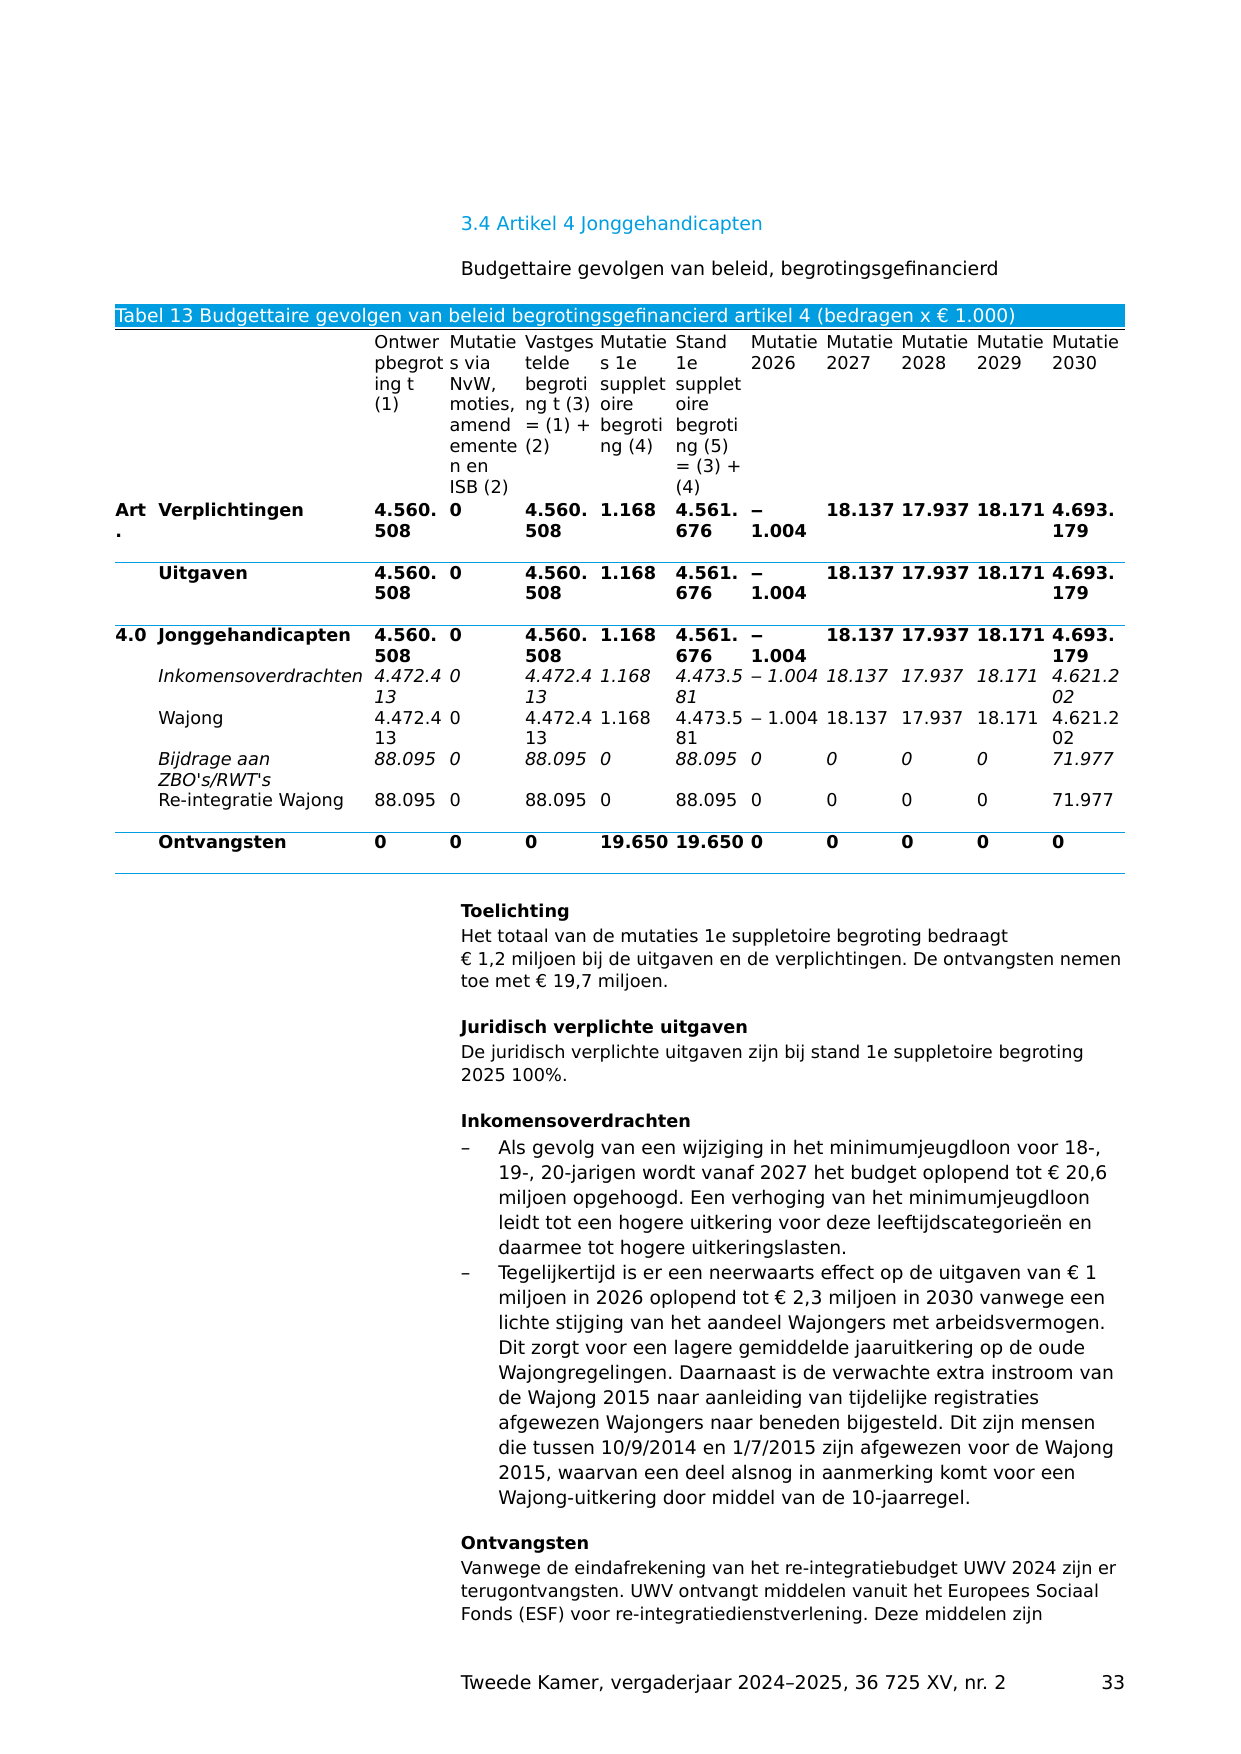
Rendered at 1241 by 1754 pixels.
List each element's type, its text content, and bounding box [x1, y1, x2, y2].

text Juridisch verplichte uitgaven [461, 1015, 1125, 1038]
table_cell 0 [898, 790, 974, 811]
table_cell [155, 542, 371, 562]
table_cell 0 [446, 626, 522, 666]
table_cell 19.650 [673, 833, 748, 852]
table_cell 18.137 [823, 626, 898, 666]
table_cell 0 [974, 749, 1049, 790]
table_cell 4.561.676 [673, 626, 748, 666]
table_cell [522, 604, 597, 624]
table_cell Mutatie 2026 [748, 330, 823, 500]
table_cell ‒ 1.004 [748, 666, 823, 708]
table_cell 18.137 [823, 500, 898, 542]
table_cell 88.095 [522, 749, 597, 790]
table_cell [898, 853, 974, 873]
table_cell 18.137 [823, 563, 898, 604]
table_cell 0 [446, 500, 522, 542]
table_cell [673, 853, 748, 873]
table_cell 1.168 [597, 708, 672, 749]
table_cell 0 [823, 749, 898, 790]
table_cell 18.171 [974, 666, 1049, 708]
table_cell 17.937 [898, 666, 974, 708]
text De juridisch verplichte uitgaven zijn bij stand 1e suppletoire begroting 2025 100%. [461, 1040, 1125, 1086]
table_cell 18.137 [823, 666, 898, 708]
table_cell Mutatie 2027 [823, 330, 898, 500]
table_cell [115, 542, 155, 562]
table_cell Ontwerpbegroting t (1) [371, 330, 446, 500]
table_cell 4.560.508 [522, 500, 597, 542]
table_cell Uitgaven [155, 563, 371, 604]
table_cell [155, 853, 371, 873]
table_cell [1049, 811, 1125, 831]
list Tegelijkertijd is er een neerwaarts effect op de uitgaven van € 1 miljoen in 2026 oplopend tot € 2,3 miljoen in 2030 vanwege een lichte stijging van het aandeel Wajongers met arbeidsvermogen. Dit zorgt voor een lagere gemiddelde jaaruitkering op de oude Wajongregelingen. Daarnaast is de verwachte extra instroom van de Wajong 2015 naar aanleiding van tijdelijke registraties afgewezen Wajongers naar beneden bijgesteld. Dit zijn mensen die tussen 10/9/2014 en 1/7/2015 zijn afgewezen voor de Wajong 2015, waarvan een deel alsnog in aanmerking komt voor een Wajong-uitkering door middel van de 10-jaarregel. [461, 1259, 1125, 1509]
table_cell 4.472.413 [522, 708, 597, 749]
table_cell [446, 542, 522, 562]
text Het totaal van de mutaties 1e suppletoire begroting bedraagt € 1,2 miljoen bij de uitgaven en de verplichtingen. De ontvangsten nemen toe met € 19,7 miljoen. [461, 924, 1125, 992]
table_cell [823, 604, 898, 624]
table_cell [597, 604, 672, 624]
table_cell 4.560.508 [522, 563, 597, 604]
table_cell [748, 853, 823, 873]
table_cell Wajong [155, 708, 371, 749]
table_cell [371, 542, 446, 562]
title 3.4 Artikel 4 Jonggehandicapten [461, 213, 1125, 235]
table_cell ‒ 1.004 [748, 708, 823, 749]
table_cell [974, 811, 1049, 831]
table_cell 4.693.179 [1049, 626, 1125, 666]
table_cell 4.693.179 [1049, 500, 1125, 542]
table_cell 18.171 [974, 708, 1049, 749]
table_cell [898, 604, 974, 624]
table_cell 4.473.581 [673, 708, 748, 749]
table_cell 18.171 [974, 626, 1049, 666]
table_cell 88.095 [673, 749, 748, 790]
table_cell [1049, 542, 1125, 562]
table_cell 4.473.581 [673, 666, 748, 708]
table_cell 18.171 [974, 563, 1049, 604]
table_cell [673, 811, 748, 831]
table_cell 4.472.413 [371, 708, 446, 749]
table_cell [155, 604, 371, 624]
table_cell [898, 542, 974, 562]
table_cell 19.650 [597, 833, 672, 852]
table_cell 88.095 [673, 790, 748, 811]
table_cell 0 [597, 790, 672, 811]
table_cell 1.168 [597, 626, 672, 666]
table_cell [115, 604, 155, 624]
table_cell 4.621.202 [1049, 666, 1125, 708]
table_cell Ontvangsten [155, 833, 371, 852]
table_cell [673, 604, 748, 624]
table_cell Re-integratie Wajong [155, 790, 371, 811]
table_cell [115, 811, 155, 831]
table_cell [115, 330, 155, 500]
table_cell Vastgestelde begroting t (3) = (1) + (2) [522, 330, 597, 500]
table_cell 17.937 [898, 626, 974, 666]
table_cell [597, 811, 672, 831]
table_cell [597, 853, 672, 873]
table_cell 4.472.413 [522, 666, 597, 708]
table_cell 4.693.179 [1049, 563, 1125, 604]
table_cell [115, 790, 155, 811]
table_cell 71.977 [1049, 749, 1125, 790]
table_cell [522, 811, 597, 831]
table_cell Mutaties 1e suppletoire begroting (4) [597, 330, 672, 500]
table_cell [446, 853, 522, 873]
table_cell [371, 853, 446, 873]
table_cell [597, 542, 672, 562]
table_cell [823, 853, 898, 873]
table_cell 0 [446, 833, 522, 852]
table_cell [748, 604, 823, 624]
table_cell 0 [446, 708, 522, 749]
table_cell 1.168 [597, 563, 672, 604]
table_cell 4.561.676 [673, 500, 748, 542]
table_cell Stand 1e suppletoire begroting (5) = (3) + (4) [673, 330, 748, 500]
table_cell Art. [115, 500, 155, 542]
table_cell [823, 811, 898, 831]
table_cell ‒ 1.004 [748, 626, 823, 666]
table_cell 1.168 [597, 500, 672, 542]
table_cell 17.937 [898, 563, 974, 604]
table_cell 4.621.202 [1049, 708, 1125, 749]
table_cell ‒ 1.004 [748, 500, 823, 542]
table_cell [446, 811, 522, 831]
table_cell [823, 542, 898, 562]
table_cell [115, 749, 155, 790]
table_cell 0 [597, 749, 672, 790]
table_cell 0 [446, 749, 522, 790]
table_cell [446, 604, 522, 624]
table_cell 88.095 [371, 749, 446, 790]
table_cell [115, 666, 155, 708]
table_cell 0 [823, 833, 898, 852]
table_cell 4.560.508 [371, 500, 446, 542]
table_cell [673, 542, 748, 562]
table_cell Bijdrage aan ZBO's/RWT's [155, 749, 371, 790]
table_cell [371, 811, 446, 831]
table_cell 0 [898, 833, 974, 852]
table_cell [1049, 853, 1125, 873]
table_cell 0 [823, 790, 898, 811]
text Inkomensoverdrachten [461, 1109, 1125, 1132]
table_cell 1.168 [597, 666, 672, 708]
table_cell 4.0 [115, 626, 155, 666]
table_cell 88.095 [522, 790, 597, 811]
table_cell 0 [974, 833, 1049, 852]
table_cell [522, 853, 597, 873]
table_cell Mutatie 2030 [1049, 330, 1125, 500]
table_cell 0 [446, 666, 522, 708]
table_cell Mutaties via NvW, moties, amendementen en ISB (2) [446, 330, 522, 500]
table_cell [371, 604, 446, 624]
table_cell 0 [974, 790, 1049, 811]
table_cell [898, 811, 974, 831]
table_cell 0 [748, 749, 823, 790]
table_cell 0 [446, 790, 522, 811]
table_cell [522, 542, 597, 562]
table_cell 0 [748, 790, 823, 811]
table_cell 71.977 [1049, 790, 1125, 811]
table_cell [155, 811, 371, 831]
table_cell [748, 542, 823, 562]
table_cell 88.095 [371, 790, 446, 811]
table_cell Mutatie 2028 [898, 330, 974, 500]
table_cell 4.560.508 [371, 563, 446, 604]
table_cell 17.937 [898, 500, 974, 542]
table_cell [748, 811, 823, 831]
text Ontvangsten [461, 1531, 1125, 1554]
table_cell Mutatie 2029 [974, 330, 1049, 500]
title Budgettaire gevolgen van beleid, begrotingsgefinancierd [461, 258, 1125, 280]
table_cell [155, 330, 371, 500]
table_cell [974, 542, 1049, 562]
text Vanwege de eindafrekening van het re-integratiebudget UWV 2024 zijn er terugontvangsten. UWV ontvangt middelen vanuit het Europees Sociaal Fonds (ESF) voor re-integratiedienstverlening. Deze middelen zijn [461, 1556, 1125, 1625]
table_cell Inkomensoverdrachten [155, 666, 371, 708]
text Toelichting [461, 899, 1125, 922]
table_cell 0 [446, 563, 522, 604]
table_cell [1049, 604, 1125, 624]
table_cell 4.560.508 [522, 626, 597, 666]
table_cell [974, 853, 1049, 873]
table_cell 17.937 [898, 708, 974, 749]
table_cell Verplichtingen [155, 500, 371, 542]
table_cell 0 [1049, 833, 1125, 852]
table_cell [974, 604, 1049, 624]
table_cell 0 [748, 833, 823, 852]
table_cell [115, 563, 155, 604]
table_cell 4.472.413 [371, 666, 446, 708]
table_cell 4.560.508 [371, 626, 446, 666]
table_cell 18.137 [823, 708, 898, 749]
table_cell 0 [522, 833, 597, 852]
table_cell ‒ 1.004 [748, 563, 823, 604]
table_cell 0 [898, 749, 974, 790]
table_cell Jonggehandicapten [155, 626, 371, 666]
table_cell [115, 833, 155, 852]
table_cell [115, 708, 155, 749]
table_cell 18.171 [974, 500, 1049, 542]
table_cell 0 [371, 833, 446, 852]
table_cell [115, 853, 155, 873]
list Als gevolg van een wijziging in het minimumjeugdloon voor 18-, 19-, 20-jarigen wordt vanaf 2027 het budget oplopend tot € 20,6 miljoen opgehoogd. Een verhoging van het minimumjeugdloon leidt tot een hogere uitkering voor deze leeftijdscategorieën en daarmee tot hogere uitkeringslasten. [461, 1134, 1125, 1259]
table_cell 4.561.676 [673, 563, 748, 604]
